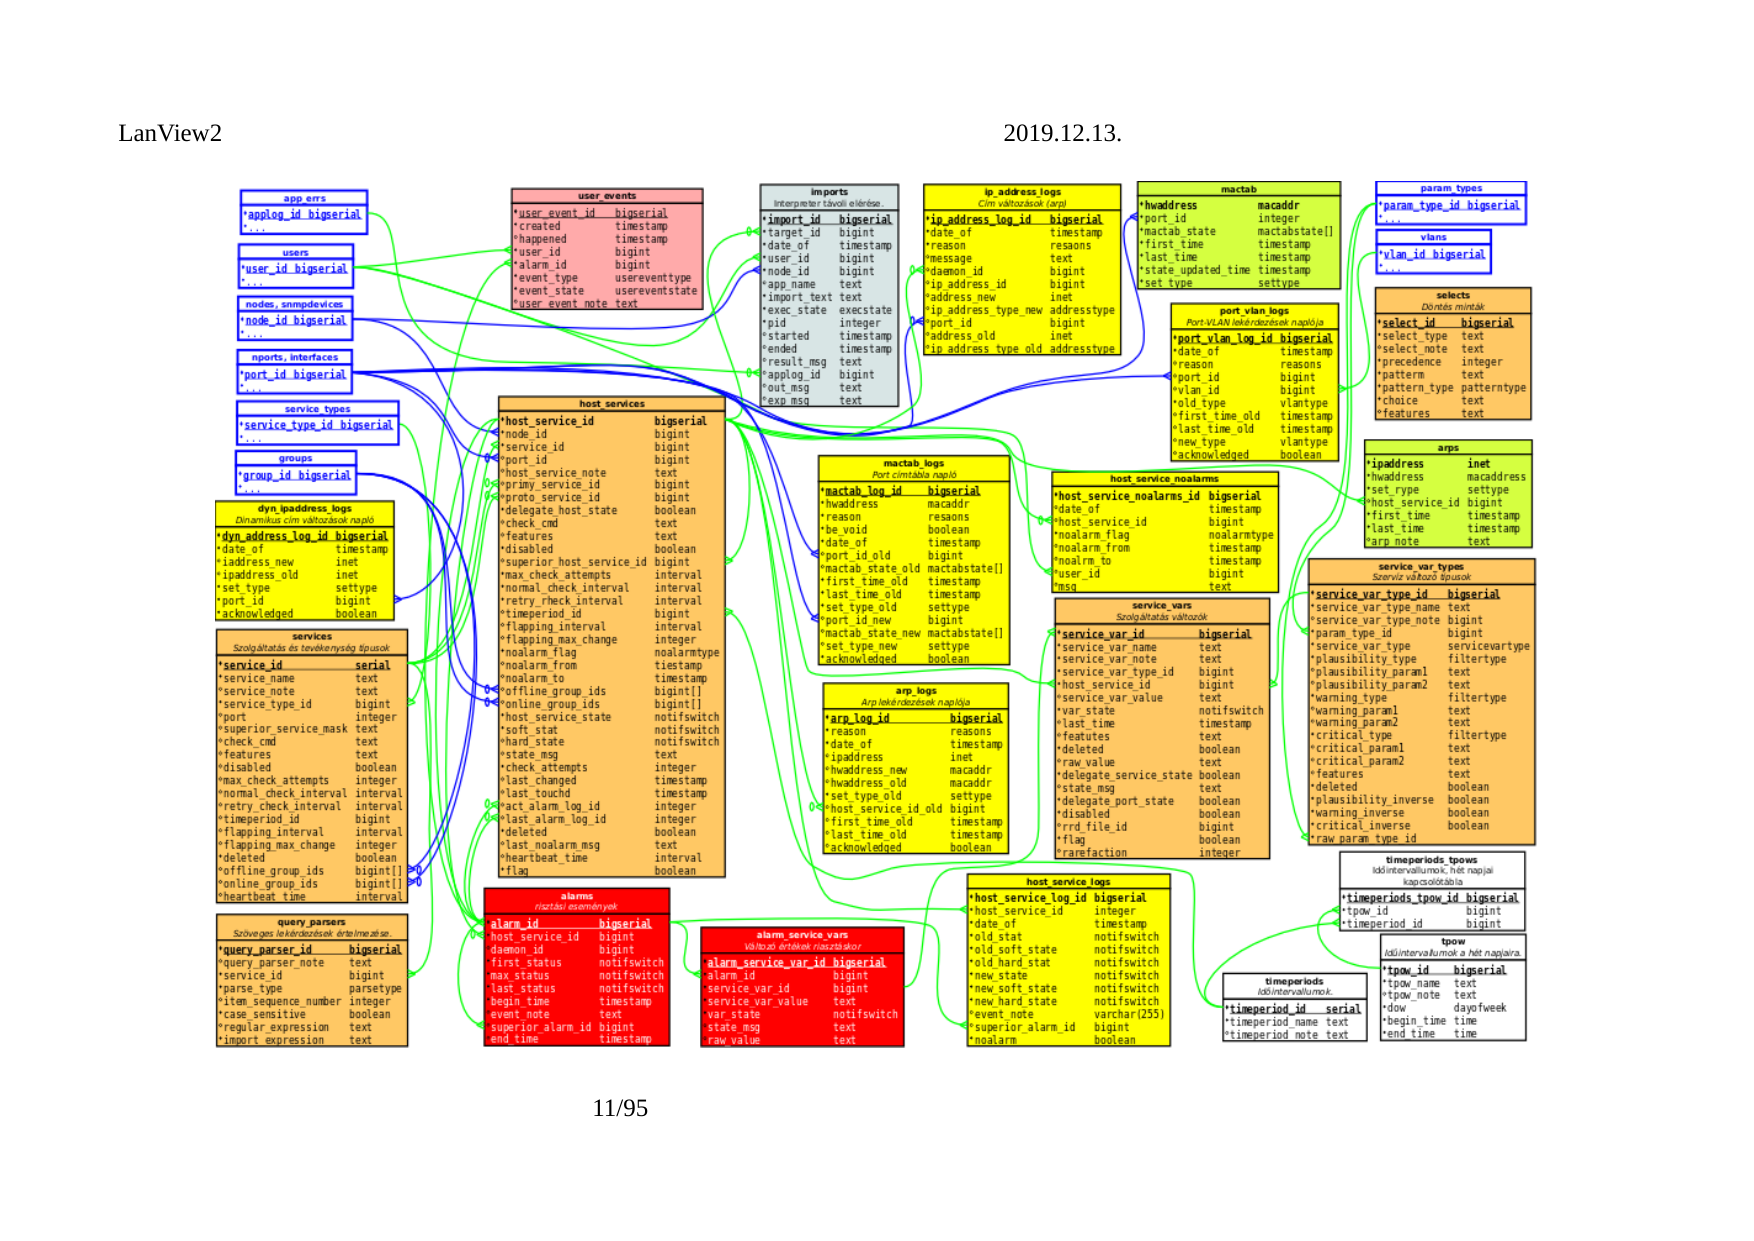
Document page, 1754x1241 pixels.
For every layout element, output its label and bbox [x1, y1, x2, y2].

picture [220, 183, 1534, 1047]
